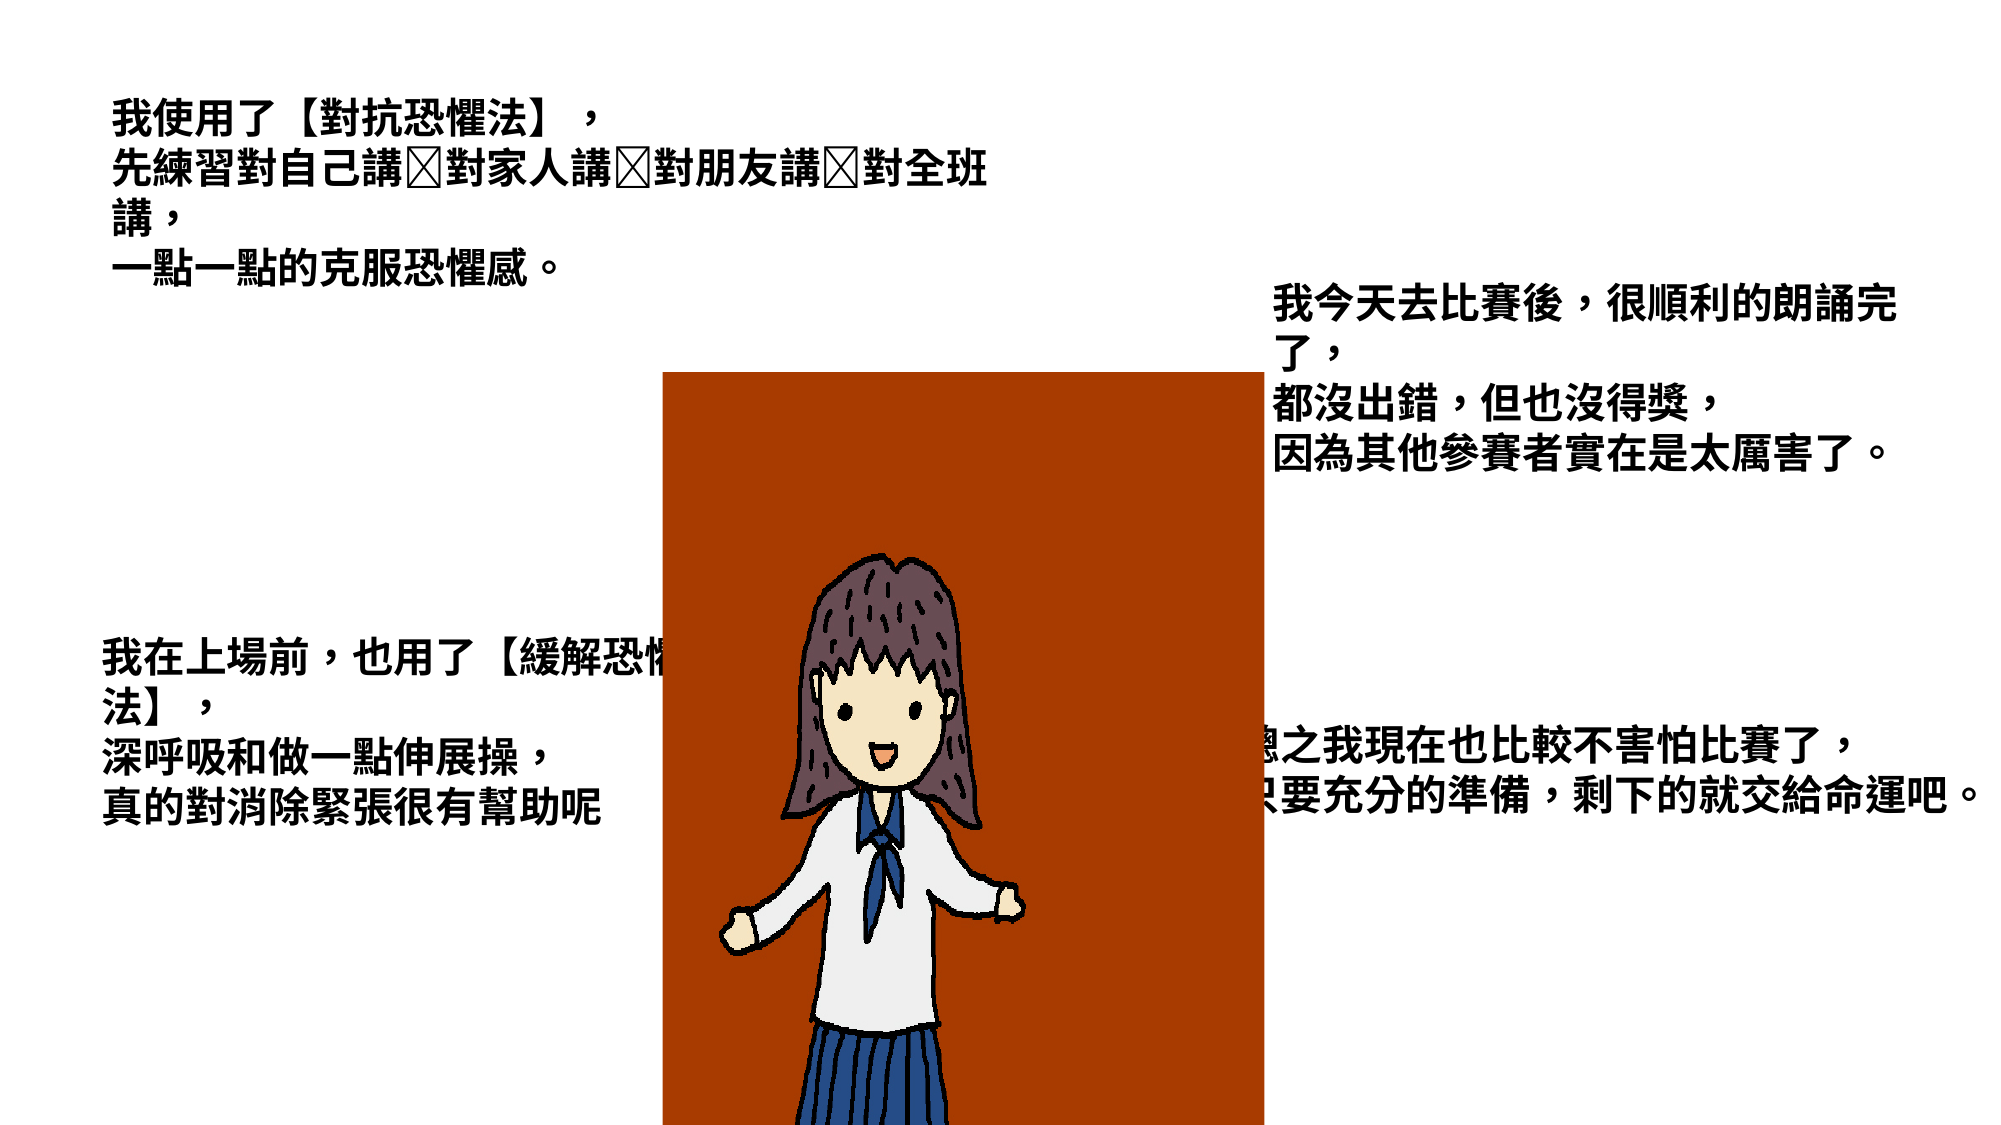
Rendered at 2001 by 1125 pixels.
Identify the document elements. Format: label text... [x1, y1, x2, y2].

picture [662, 372, 1265, 1125]
text_box 我今天去比賽後，很順利的朗誦完了， 都沒出錯，但也沒得獎， 因為其他參賽者實在是太厲害了。 [1229, 260, 1963, 545]
text_box 總之我現在也比較不害怕比賽了， 只要充分的準備，剩下的就交給命運吧。 [1265, 666, 1998, 831]
text_box 我使用了【對抗恐懼法】， 先練習對自己講對家人講對朋友講對全班講， 一點一點的克服恐懼感。 [58, 76, 1066, 372]
text_box 我在上場前，也用了【緩解恐懼法】， 深呼吸和做一點伸展操， 真的對消除緊張很有幫助呢 [58, 614, 662, 876]
